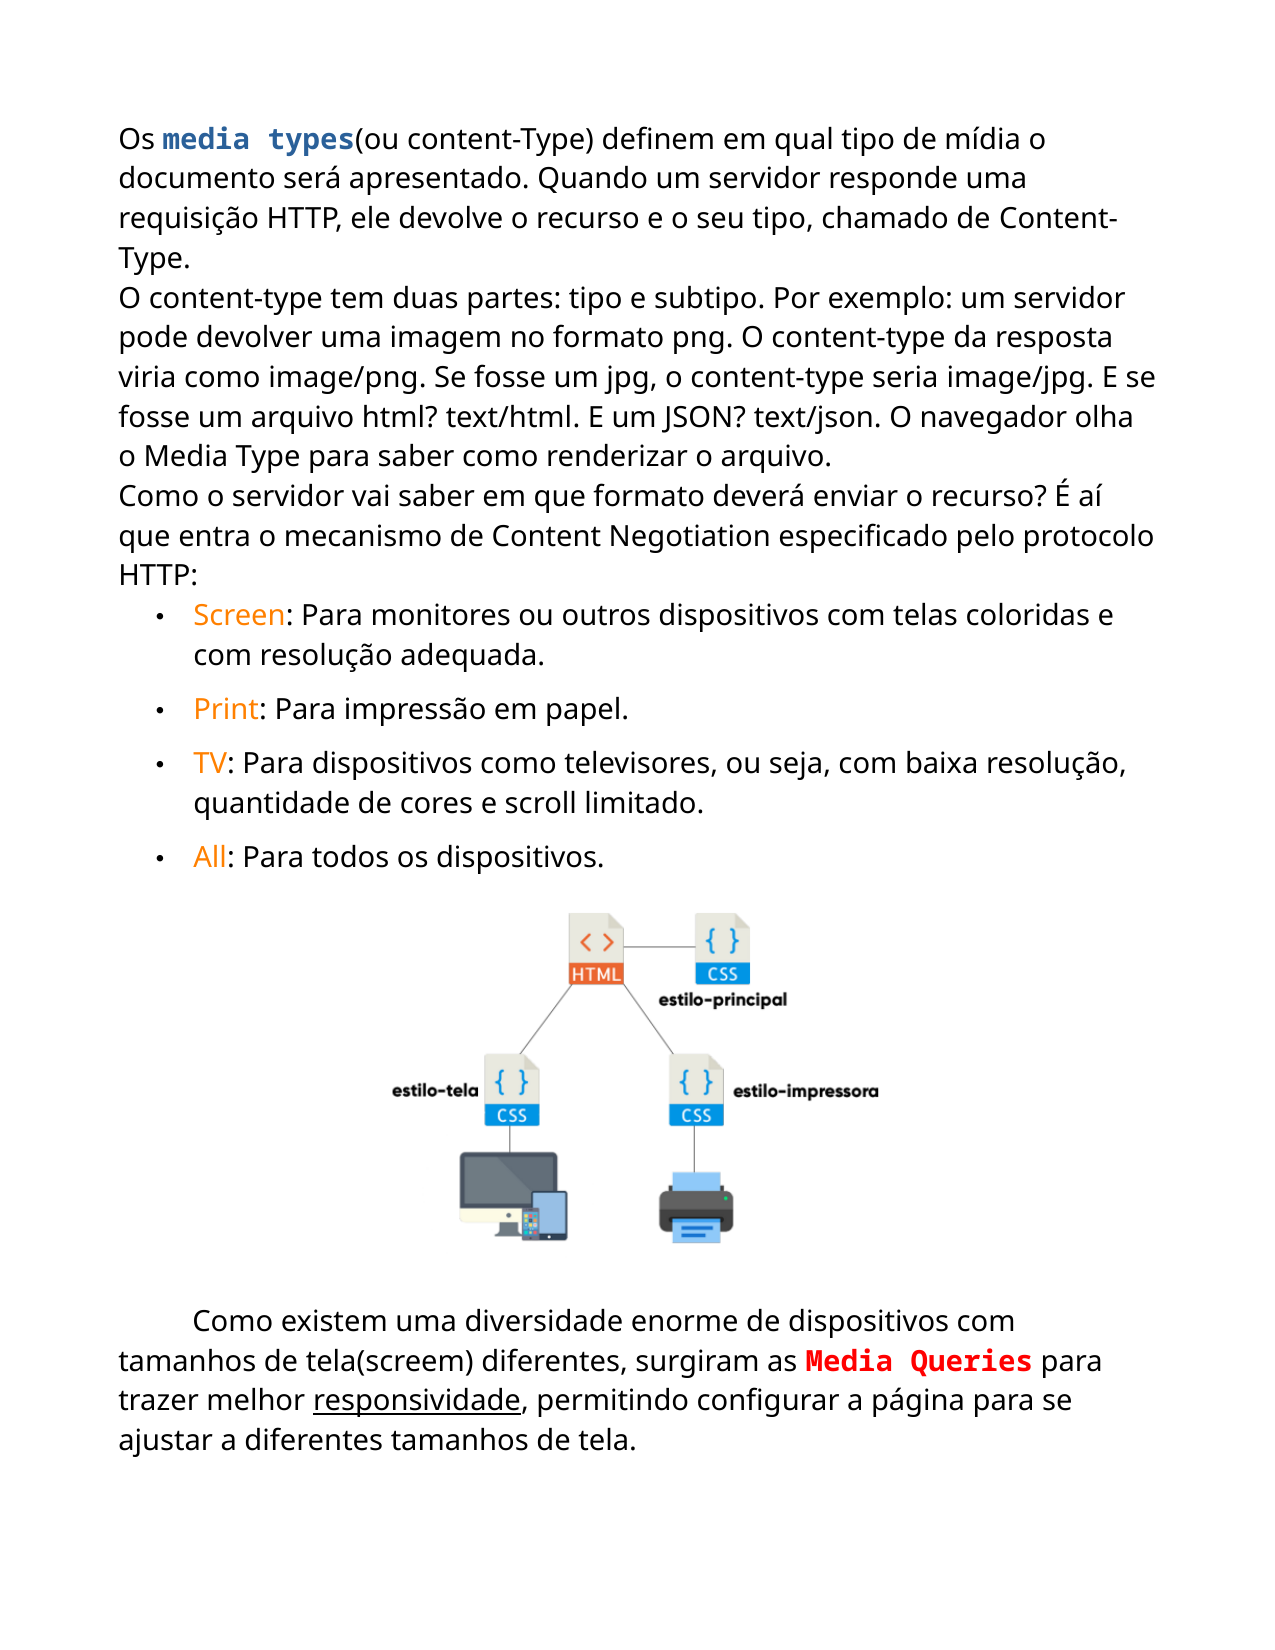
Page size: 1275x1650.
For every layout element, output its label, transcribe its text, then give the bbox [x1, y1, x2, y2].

list Print: Para impressão em papel. [156, 688, 1157, 728]
list Screen: Para monitores ou outros dispositivos com telas coloridas e com resolução adequada. [156, 594, 1157, 674]
text Como o servidor vai saber em que formato deverá enviar o recurso? É aí que entra o mecanismo de Content Negotiation especificado pelo protocolo HTTP: [118, 475, 1157, 594]
text Os media types(ou content-Type) definem em qual tipo de mídia o documento será apresentado. Quando um servidor responde uma requisição HTTP, ele devolve o recurso e o seu tipo, chamado de Content-Type. [118, 118, 1157, 277]
picture [378, 890, 897, 1261]
text Como existem uma diversidade enorme de dispositivos com tamanhos de tela(screem) diferentes, surgiram as Media Queries para trazer melhor responsividade, permitindo configurar a página para se ajustar a diferentes tamanhos de tela. [118, 1300, 1157, 1459]
text O content-type tem duas partes: tipo e subtipo. Por exemplo: um servidor pode devolver uma imagem no formato png. O content-type da resposta viria como image/png. Se fosse um jpg, o content-type seria image/jpg. E se fosse um arquivo html? text/html. E um JSON? text/json. O navegador olha o Media Type para saber como renderizar o arquivo. [118, 277, 1157, 475]
list TV: Para dispositivos como televisores, ou seja, com baixa resolução, quantidade de cores e scroll limitado. [156, 743, 1157, 822]
list All: Para todos os dispositivos. [156, 837, 1157, 876]
